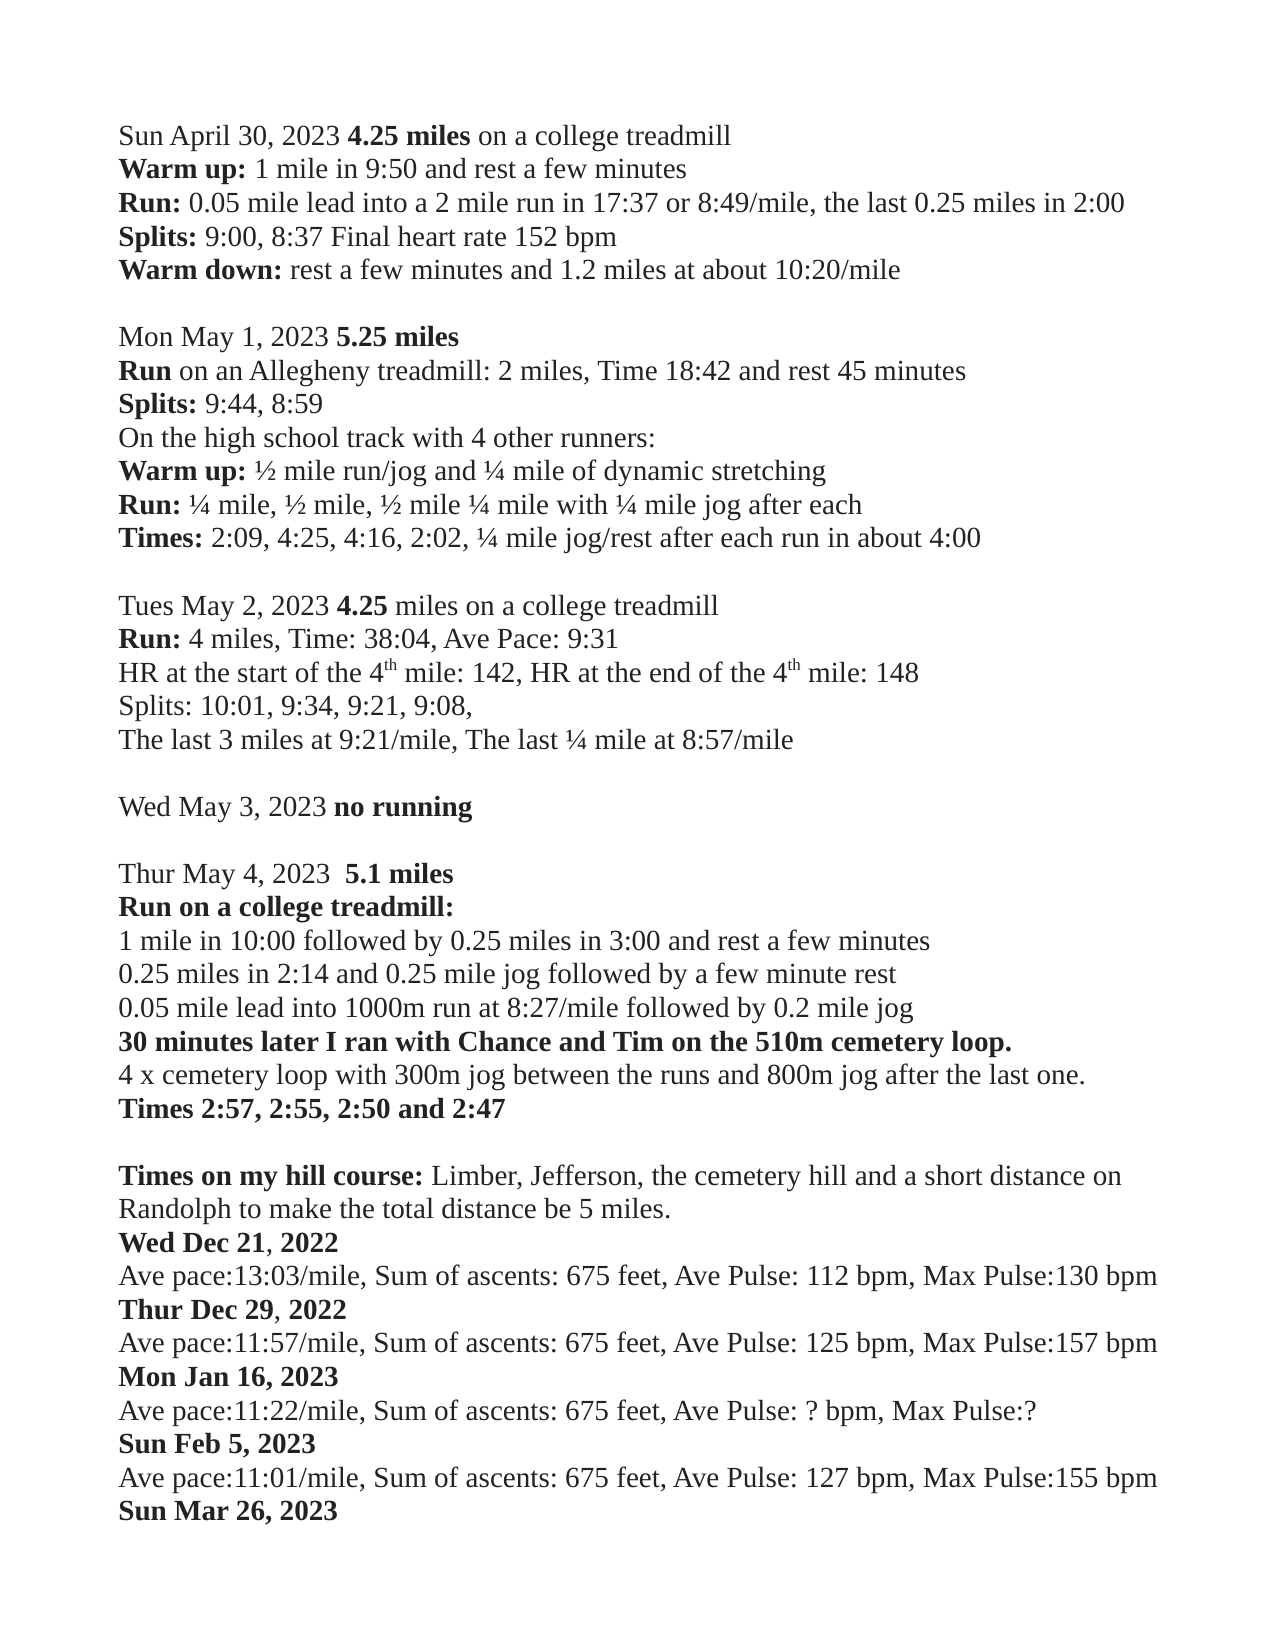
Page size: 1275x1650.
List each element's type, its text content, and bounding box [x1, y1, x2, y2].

text Warm up: 1 mile in 9:50 and rest a few minutes [118, 152, 1161, 185]
text Sun Mar 26, 2023 [118, 1493, 1161, 1527]
text Mon Jan 16, 2023 [118, 1359, 1161, 1393]
text Ave pace:11:01/mile, Sum of ascents: 675 feet, Ave Pulse: 127 bpm, Max Pulse:155 bpm [118, 1460, 1161, 1493]
text Run on a college treadmill: [118, 889, 1161, 923]
text 1 mile in 10:00 followed by 0.25 miles in 3:00 and rest a few minutes [118, 923, 1161, 957]
text Times on my hill course: Limber, Jefferson, the cemetery hill and a short distance on Randolph to make the total distance be 5 miles. [118, 1158, 1161, 1225]
text Mon May 1, 2023 5.25 miles [118, 319, 1161, 353]
text Run: ¼ mile, ½ mile, ½ mile ¼ mile with ¼ mile jog after each [118, 487, 1161, 521]
text Thur May 4, 2023 5.1 miles [118, 856, 1161, 889]
text Thur Dec 29, 2022 [118, 1292, 1161, 1326]
text Sun Feb 5, 2023 [118, 1426, 1161, 1460]
text Splits: 9:00, 8:37 Final heart rate 152 bpm [118, 219, 1161, 252]
text Times 2:57, 2:55, 2:50 and 2:47 [118, 1091, 1161, 1124]
text Ave pace:11:57/mile, Sum of ascents: 675 feet, Ave Pulse: 125 bpm, Max Pulse:157 bpm [118, 1326, 1161, 1359]
list 0.25 miles in 2:14 and 0.25 mile jog followed by a few minute rest [118, 957, 1161, 990]
text Run: 0.05 mile lead into a 2 mile run in 17:37 or 8:49/mile, the last 0.25 miles in 2:00 [118, 185, 1161, 219]
text HR at the start of the 4th mile: 142, HR at the end of the 4th mile: 148 [118, 655, 1161, 688]
text Run on an Allegheny treadmill: 2 miles, Time 18:42 and rest 45 minutes [118, 353, 1161, 386]
text Sun April 30, 2023 4.25 miles on a college treadmill [118, 118, 1161, 152]
text 4 x cemetery loop with 300m jog between the runs and 800m jog after the last one. [118, 1057, 1161, 1091]
text Splits: 10:01, 9:34, 9:21, 9:08, [118, 688, 1161, 722]
list 0.05 mile lead into 1000m run at 8:27/mile followed by 0.2 mile jog [118, 990, 1161, 1024]
text Times: 2:09, 4:25, 4:16, 2:02, ¼ mile jog/rest after each run in about 4:00 [118, 521, 1161, 554]
text Splits: 9:44, 8:59 [118, 386, 1161, 420]
text Warm down: rest a few minutes and 1.2 miles at about 10:20/mile [118, 252, 1161, 286]
list 30 minutes later I ran with Chance and Tim on the 510m cemetery loop. [118, 1024, 1161, 1057]
text Run: 4 miles, Time: 38:04, Ave Pace: 9:31 [118, 621, 1161, 655]
text On the high school track with 4 other runners: [118, 420, 1161, 453]
text Warm up: ½ mile run/jog and ¼ mile of dynamic stretching [118, 453, 1161, 487]
text Tues May 2, 2023 4.25 miles on a college treadmill [118, 588, 1161, 621]
text Ave pace:13:03/mile, Sum of ascents: 675 feet, Ave Pulse: 112 bpm, Max Pulse:130 bpm [118, 1258, 1161, 1292]
text Ave pace:11:22/mile, Sum of ascents: 675 feet, Ave Pulse: ? bpm, Max Pulse:? [118, 1393, 1161, 1426]
text The last 3 miles at 9:21/mile, The last ¼ mile at 8:57/mile [118, 722, 1161, 755]
text Wed May 3, 2023 no running [118, 789, 1161, 822]
text Wed Dec 21, 2022 [118, 1225, 1161, 1258]
